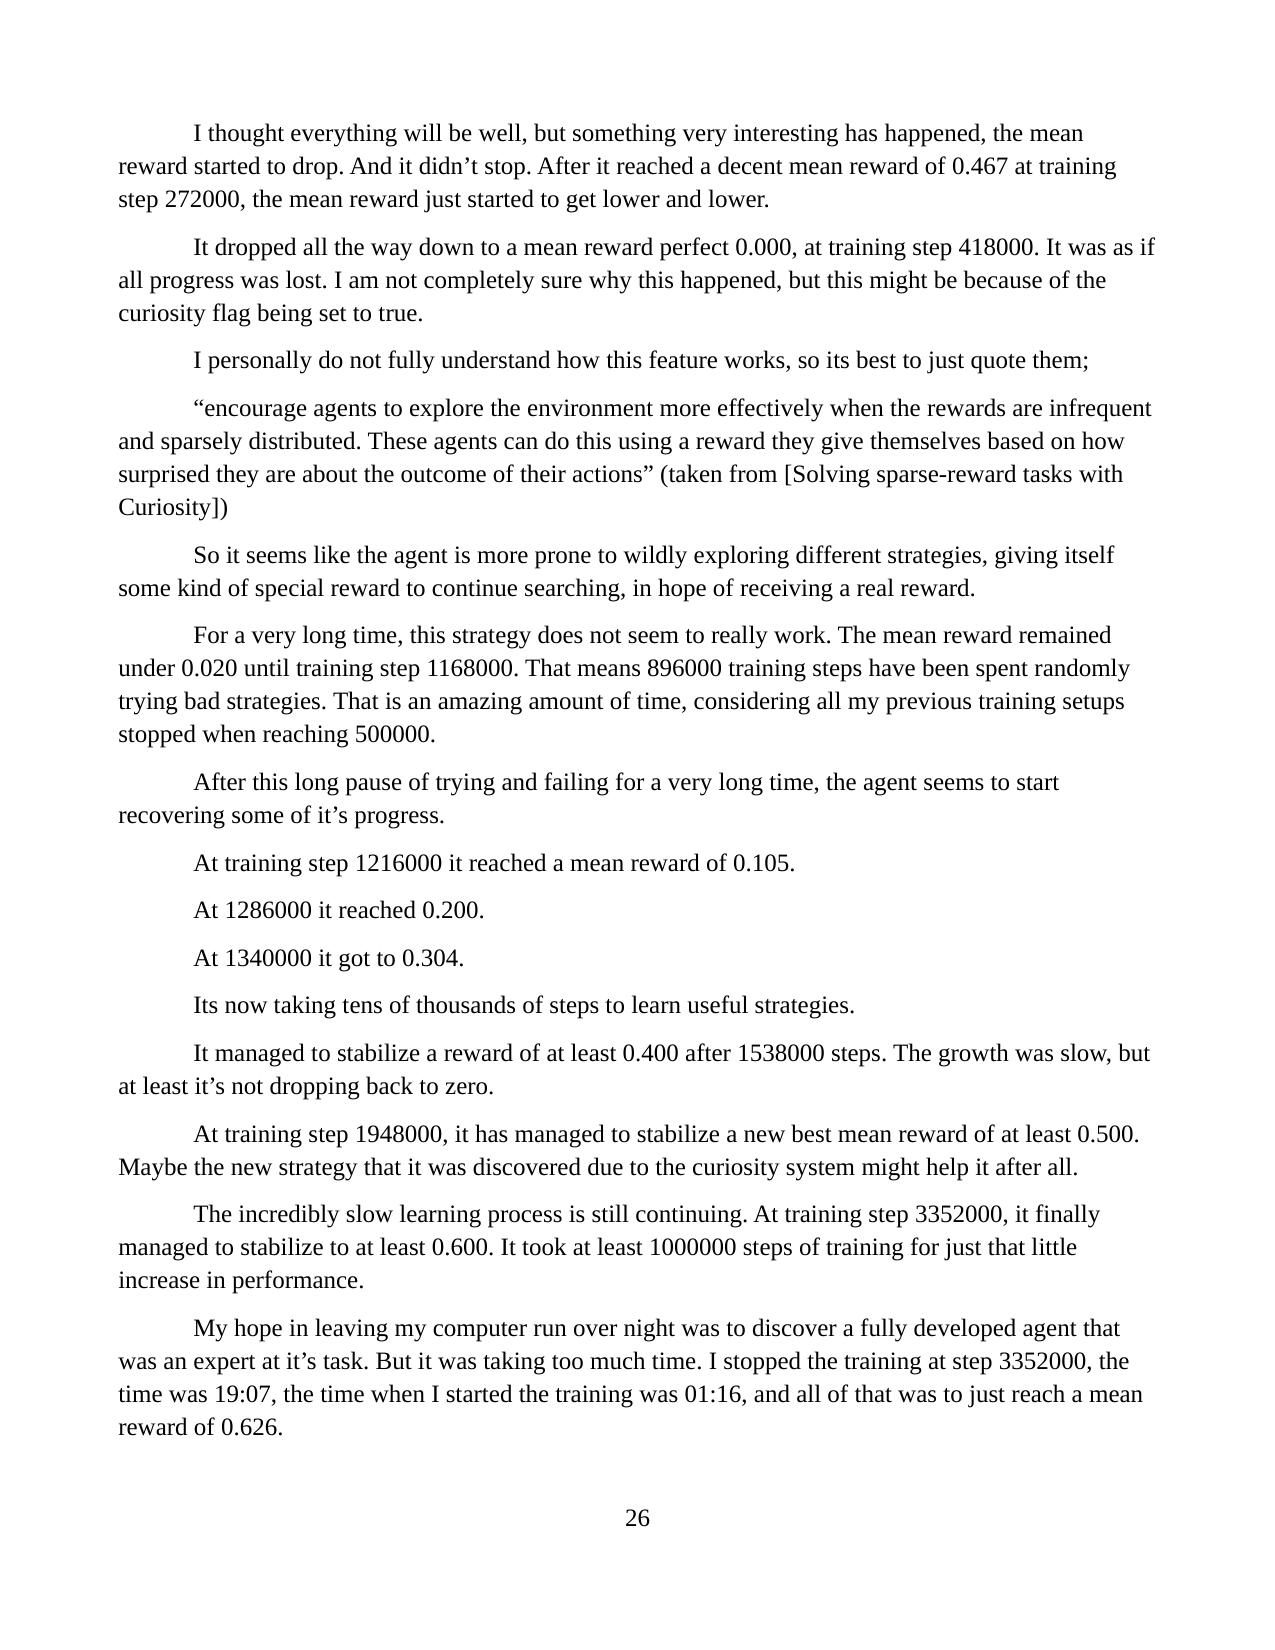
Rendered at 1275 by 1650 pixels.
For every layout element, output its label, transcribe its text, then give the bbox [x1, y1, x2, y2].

text The incredibly slow learning process is still continuing. At training step 3352000, it finally managed to stabilize to at least 0.600. It took at least 1000000 steps of training for just that little increase in performance. [118, 1199, 1157, 1294]
text At training step 1948000, it has managed to stabilize a new best mean reward of at least 0.500. Maybe the new strategy that it was discovered due to the curiosity system might help it after all. [118, 1119, 1157, 1180]
text At 1286000 it reached 0.200. [118, 895, 1157, 924]
text My hope in leaving my computer run over night was to discover a fully developed agent that was an expert at it’s task. But it was taking too much time. I stopped the training at step 3352000, the time was 19:07, the time when I started the training was 01:16, and all of that was to just reach a mean reward of 0.626. [118, 1313, 1157, 1441]
text It dropped all the way down to a mean reward perfect 0.000, at training step 418000. It was as if all progress was lost. I am not completely sure why this happened, but this might be because of the curiosity flag being set to true. [118, 232, 1157, 327]
text At 1340000 it got to 0.304. [118, 943, 1157, 972]
text I thought everything will be well, but something very interesting has happened, the mean reward started to drop. And it didn’t stop. After it reached a decent mean reward of 0.467 at training step 272000, the mean reward just started to get lower and lower. [118, 118, 1157, 213]
text After this long pause of trying and failing for a very long time, the agent seems to start recovering some of it’s progress. [118, 767, 1157, 829]
text It managed to stabilize a reward of at least 0.400 after 1538000 steps. The growth was slow, but at least it’s not dropping back to zero. [118, 1038, 1157, 1100]
text For a very long time, this strategy does not seem to really work. The mean reward remained under 0.020 until training step 1168000. That means 896000 training steps have been spent randomly trying bad strategies. That is an amazing amount of time, considering all my previous training setups stopped when reaching 500000. [118, 620, 1157, 748]
text So it seems like the agent is more prone to wildly exploring different strategies, giving itself some kind of special reward to continue searching, in hope of receiving a real reward. [118, 540, 1157, 601]
text “encourage agents to explore the environment more effectively when the rewards are infrequent and sparsely distributed. These agents can do this using a reward they give themselves based on how surprised they are about the outcome of their actions” (taken from [Solving sparse-reward tasks with Curiosity]) [118, 393, 1157, 521]
text At training step 1216000 it reached a mean reward of 0.105. [118, 848, 1157, 876]
text Its now taking tens of thousands of steps to learn useful strategies. [118, 990, 1157, 1019]
text I personally do not fully understand how this feature works, so its best to just quote them; [118, 345, 1157, 374]
